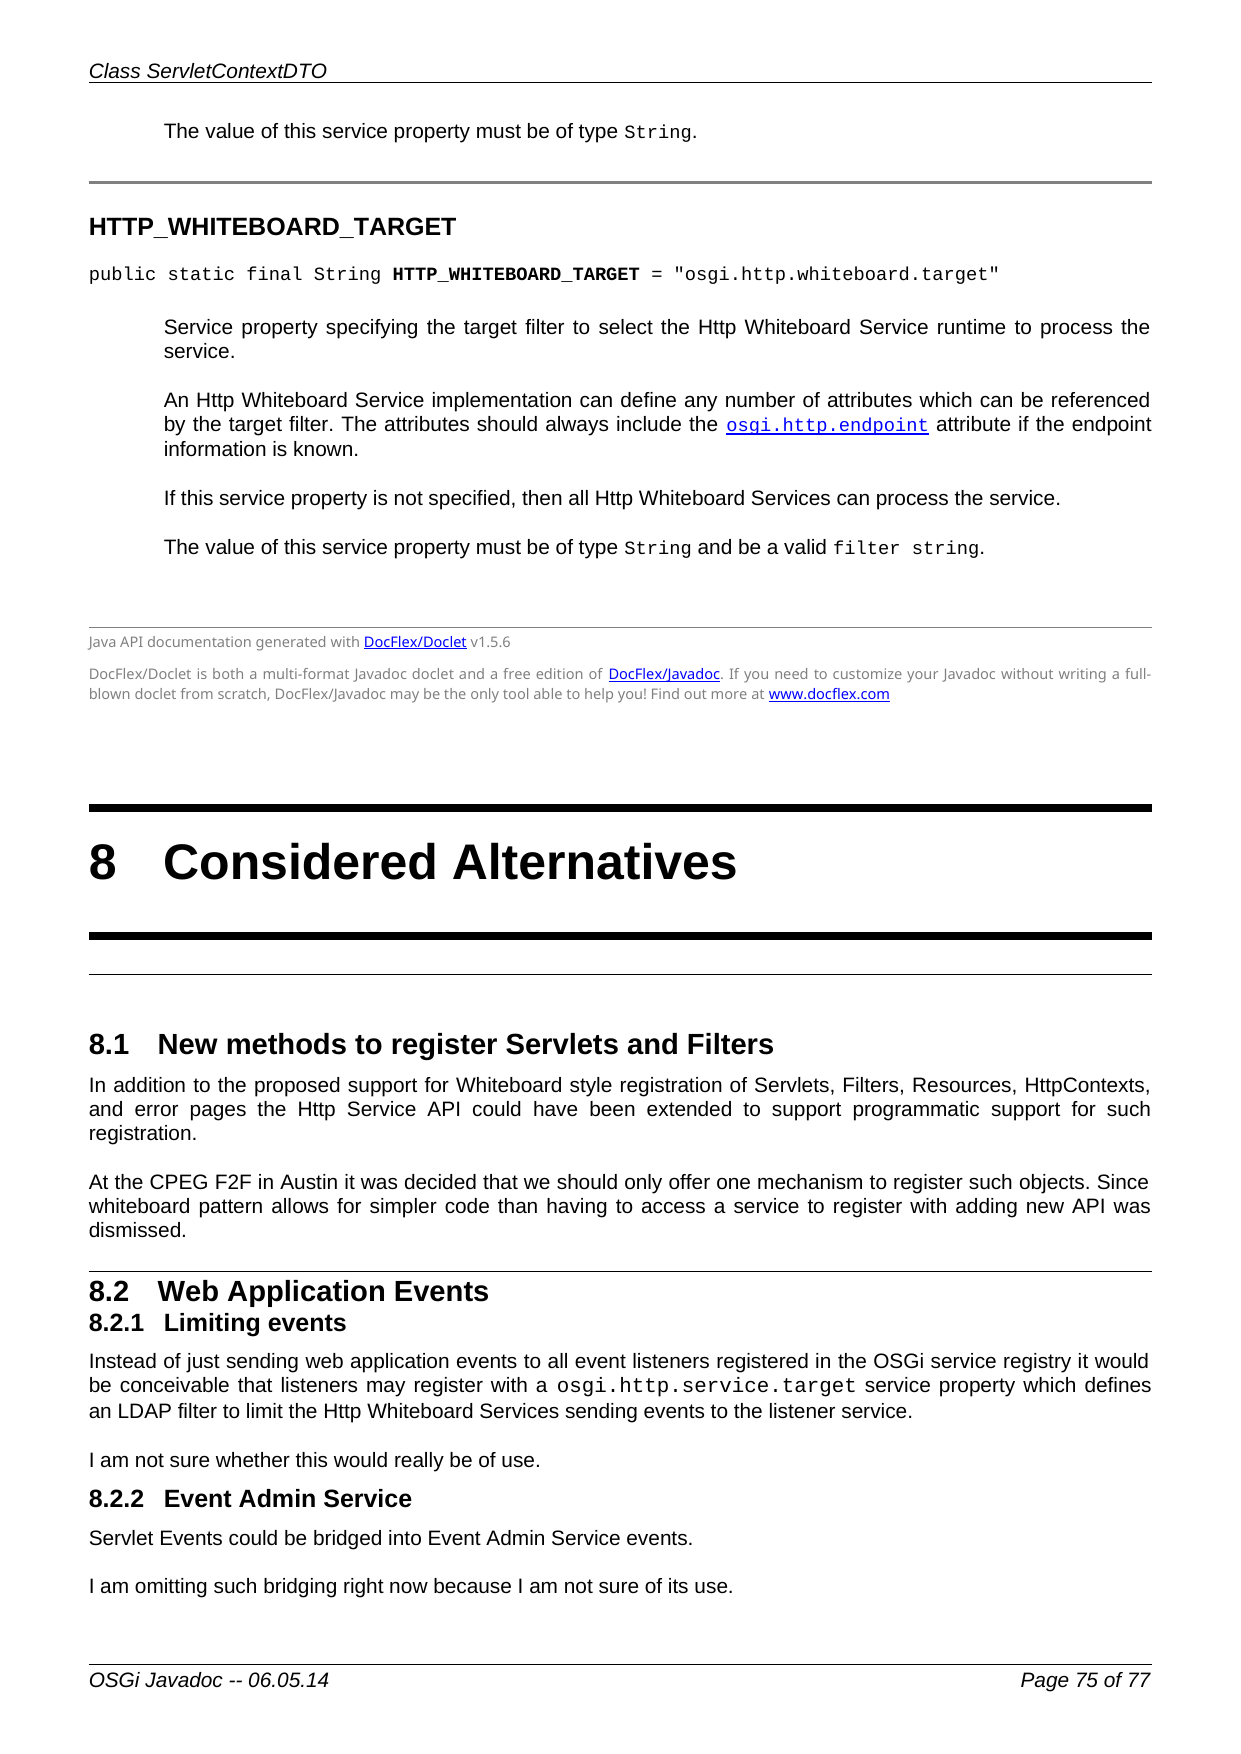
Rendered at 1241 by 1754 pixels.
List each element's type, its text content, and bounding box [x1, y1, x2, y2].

text An Http Whiteboard Service implementation can define any number of attributes which can be referenced by the target filter. The attributes should always include the osgi.http.endpoint attribute if the endpoint information is known. [163, 388, 1152, 461]
text I am not sure whether this would really be of use. [88, 1448, 1152, 1472]
subtitle Web Application Events [88, 1272, 1152, 1308]
text In addition to the proposed support for Whiteboard style registration of Servlets, Filters, Resources, HttpContexts, and error pages the Http Service API could have been extended to support programmatic support for such registration. [88, 1073, 1152, 1145]
subtitle Limiting events [88, 1308, 1152, 1336]
subtitle HTTP_WHITEBOARD_TARGET [88, 212, 1152, 241]
text public static final String HTTP_WHITEBOARD_TARGET = "osgi.http.whiteboard.target" [88, 265, 1152, 286]
text The value of this service property must be of type String and be a valid filter string. [163, 535, 1152, 560]
text Instead of just sending web application events to all event listeners registered in the OSGi service registry it would be conceivable that listeners may register with a osgi.http.service.target service property which defines an LDAP filter to limit the Http Whiteboard Services sending events to the listener service. [88, 1349, 1152, 1423]
text Service property specifying the target filter to select the Http Whiteboard Service runtime to process the service. [163, 315, 1152, 363]
subtitle Event Admin Service [88, 1484, 1152, 1513]
text Java API documentation generated with DocFlex/Doclet v1.5.6 [88, 628, 1152, 651]
text DocFlex/Doclet is both a multi-format Javadoc doclet and a free edition of DocFlex/Javadoc. If you need to customize your Javadoc without writing a full-blown doclet from scratch, DocFlex/Javadoc may be the only tool able to help you! Find out more at www.docflex.com [88, 664, 1152, 704]
text Servlet Events could be bridged into Event Admin Service events. [88, 1525, 1152, 1549]
subtitle New methods to register Servlets and Filters [88, 1024, 1152, 1061]
text The value of this service property must be of type String. [163, 118, 1152, 144]
text If this service property is not specified, then all Http Whiteboard Services can process the service. [163, 486, 1152, 510]
subtitle Considered Alternatives [88, 805, 1152, 940]
text At the CPEG F2F in Austin it was decided that we should only offer one mechanism to register such objects. Since whiteboard pattern allows for simpler code than having to access a service to register with adding new API was dismissed. [88, 1170, 1152, 1242]
text I am omitting such bridging right now because I am not sure of its use. [88, 1574, 1152, 1598]
